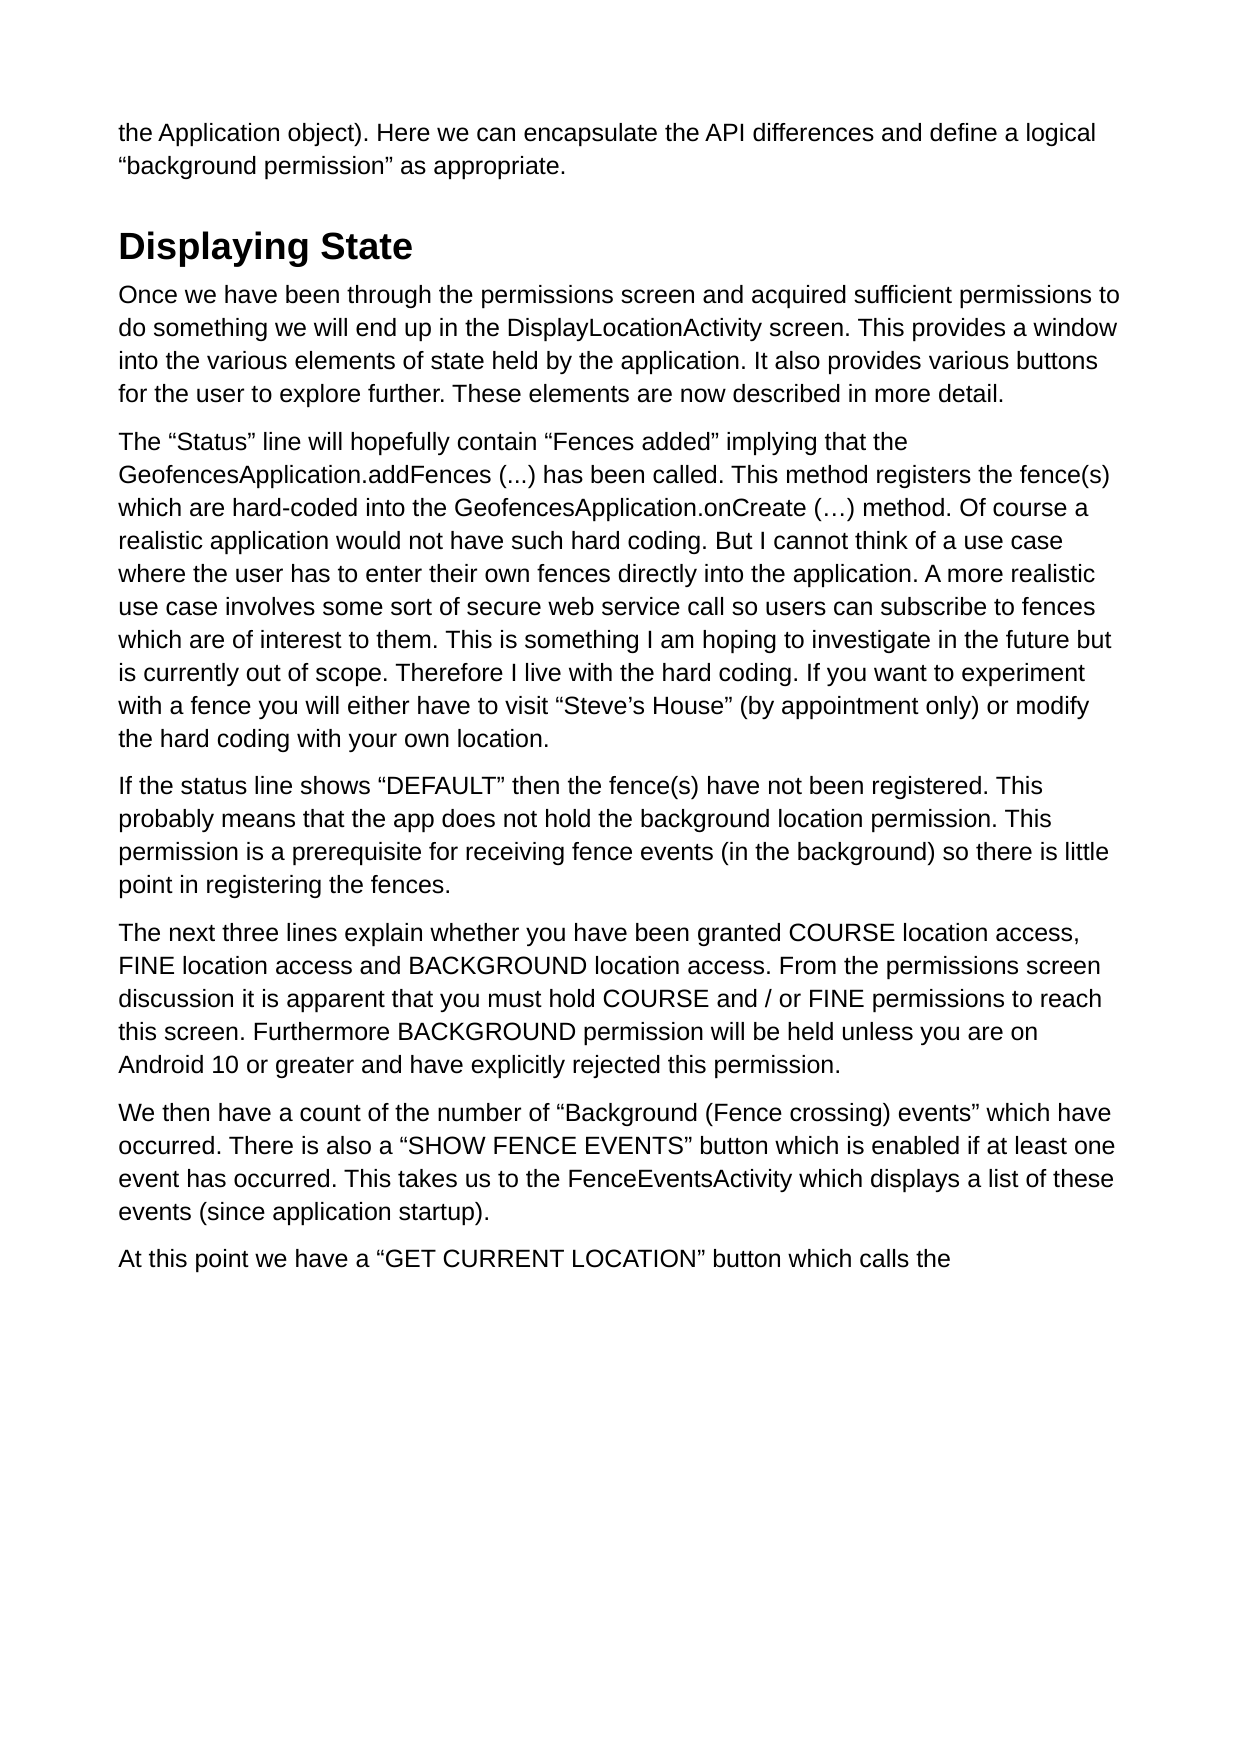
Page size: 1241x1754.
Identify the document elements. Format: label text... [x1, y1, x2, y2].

text The next three lines explain whether you have been granted COURSE location access, FINE location access and BACKGROUND location access. From the permissions screen discussion it is apparent that you must hold COURSE and / or FINE permissions to reach this screen. Furthermore BACKGROUND permission will be held unless you are on Android 10 or greater and have explicitly rejected this permission. [118, 918, 1122, 1079]
text At this point we have a “GET CURRENT LOCATION” button which calls the [118, 1244, 1122, 1273]
text If the status line shows “DEFAULT” then the fence(s) have not been registered. This probably means that the app does not hold the background location permission. This permission is a prerequisite for receiving fence events (in the background) so there is little point in registering the fences. [118, 771, 1122, 899]
text the Application object). Here we can encapsulate the API differences and define a logical “background permission” as appropriate. [118, 118, 1122, 180]
text We then have a count of the number of “Background (Fence crossing) events” which have occurred. There is also a “SHOW FENCE EVENTS” button which is enabled if at least one event has occurred. This takes us to the FenceEventsActivity which displays a list of these events (since application startup). [118, 1098, 1122, 1226]
text The “Status” line will hopefully contain “Fences added” implying that the GeofencesApplication.addFences (...) has been called. This method registers the fence(s) which are hard-coded into the GeofencesApplication.onCreate (…) method. Of course a realistic application would not have such hard coding. But I cannot think of a use case where the user has to enter their own fences directly into the application. A more realistic use case involves some sort of secure web service call so users can subscribe to fences which are of interest to them. This is something I am hoping to investigate in the future but is currently out of scope. Therefore I live with the hard coding. If you want to experiment with a fence you will either have to visit “Steve’s House” (by appointment only) or modify the hard coding with your own location. [118, 427, 1122, 752]
subtitle Displaying State [118, 224, 1122, 267]
text Once we have been through the permissions screen and acquired sufficient permissions to do something we will end up in the DisplayLocationActivity screen. This provides a window into the various elements of state held by the application. It also provides various buttons for the user to explore further. These elements are now described in more detail. [118, 280, 1122, 408]
